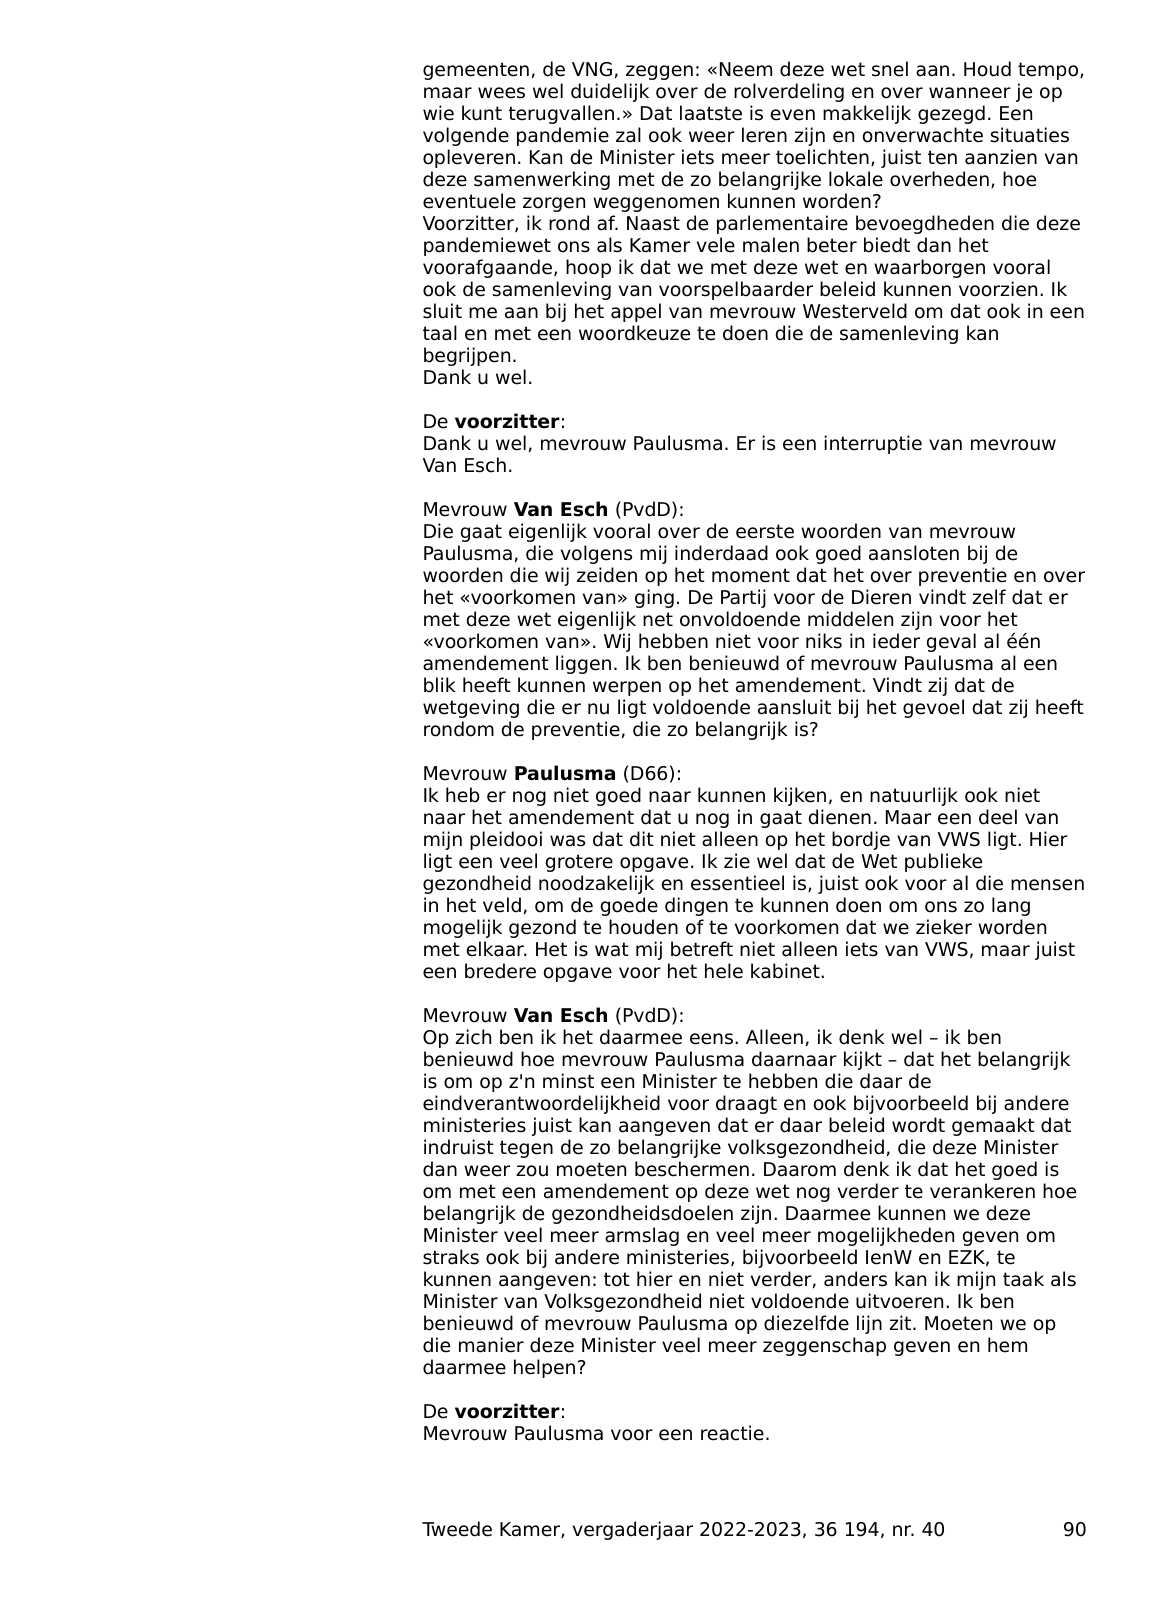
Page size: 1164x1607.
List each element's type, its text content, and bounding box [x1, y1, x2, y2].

text Op zich ben ik het daarmee eens. Alleen, ik denk wel – ik ben benieuwd hoe mevrouw Paulusma daarnaar kijkt – dat het belangrijk is om op z'n minst een Minister te hebben die daar de eindverantwoordelijkheid voor draagt en ook bijvoorbeeld bij andere ministeries juist kan aangeven dat er daar beleid wordt gemaakt dat indruist tegen de zo belangrijke volksgezondheid, die deze Minister dan weer zou moeten beschermen. Daarom denk ik dat het goed is om met een amendement op deze wet nog verder te verankeren hoe belangrijk de gezondheidsdoelen zijn. Daarmee kunnen we deze Minister veel meer armslag en veel meer mogelijkheden geven om straks ook bij andere ministeries, bijvoorbeeld IenW en EZK, te kunnen aangeven: tot hier en niet verder, anders kan ik mijn taak als Minister van Volksgezondheid niet voldoende uitvoeren. Ik ben benieuwd of mevrouw Paulusma op diezelfde lijn zit. Moeten we op die manier deze Minister veel meer zeggenschap geven en hem daarmee helpen? [422, 1027, 1087, 1379]
text gemeenten, de VNG, zeggen: «Neem deze wet snel aan. Houd tempo, maar wees wel duidelijk over de rolverdeling en over wanneer je op wie kunt terugvallen.» Dat laatste is even makkelijk gezegd. Een volgende pandemie zal ook weer leren zijn en onverwachte situaties opleveren. Kan de Minister iets meer toelichten, juist ten aanzien van deze samenwerking met de zo belangrijke lokale overheden, hoe eventuele zorgen weggenomen kunnen worden? [422, 59, 1087, 213]
text De voorzitter: [422, 411, 1087, 433]
text Dank u wel, mevrouw Paulusma. Er is een interruptie van mevrouw Van Esch. [422, 433, 1087, 477]
text Mevrouw Paulusma voor een reactie. [422, 1423, 1087, 1445]
text Die gaat eigenlijk vooral over de eerste woorden van mevrouw Paulusma, die volgens mij inderdaad ook goed aansloten bij de woorden die wij zeiden op het moment dat het over preventie en over het «voorkomen van» ging. De Partij voor de Dieren vindt zelf dat er met deze wet eigenlijk net onvoldoende middelen zijn voor het «voorkomen van». Wij hebben niet voor niks in ieder geval al één amendement liggen. Ik ben benieuwd of mevrouw Paulusma al een blik heeft kunnen werpen op het amendement. Vindt zij dat de wetgeving die er nu ligt voldoende aansluit bij het gevoel dat zij heeft rondom de preventie, die zo belangrijk is? [422, 521, 1087, 741]
text Ik heb er nog niet goed naar kunnen kijken, en natuurlijk ook niet naar het amendement dat u nog in gaat dienen. Maar een deel van mijn pleidooi was dat dit niet alleen op het bordje van VWS ligt. Hier ligt een veel grotere opgave. Ik zie wel dat de Wet publieke gezondheid noodzakelijk en essentieel is, juist ook voor al die mensen in het veld, om de goede dingen te kunnen doen om ons zo lang mogelijk gezond te houden of te voorkomen dat we zieker worden met elkaar. Het is wat mij betreft niet alleen iets van VWS, maar juist een bredere opgave voor het hele kabinet. [422, 785, 1087, 983]
text Mevrouw Paulusma (D66): [422, 763, 1087, 785]
text Mevrouw Van Esch (PvdD): [422, 1005, 1087, 1027]
text Mevrouw Van Esch (PvdD): [422, 499, 1087, 521]
text Voorzitter, ik rond af. Naast de parlementaire bevoegdheden die deze pandemiewet ons als Kamer vele malen beter biedt dan het voorafgaande, hoop ik dat we met deze wet en waarborgen vooral ook de samenleving van voorspelbaarder beleid kunnen voorzien. Ik sluit me aan bij het appel van mevrouw Westerveld om dat ook in een taal en met een woordkeuze te doen die de samenleving kan begrijpen. [422, 213, 1087, 367]
text Dank u wel. [422, 367, 1087, 389]
text De voorzitter: [422, 1401, 1087, 1423]
